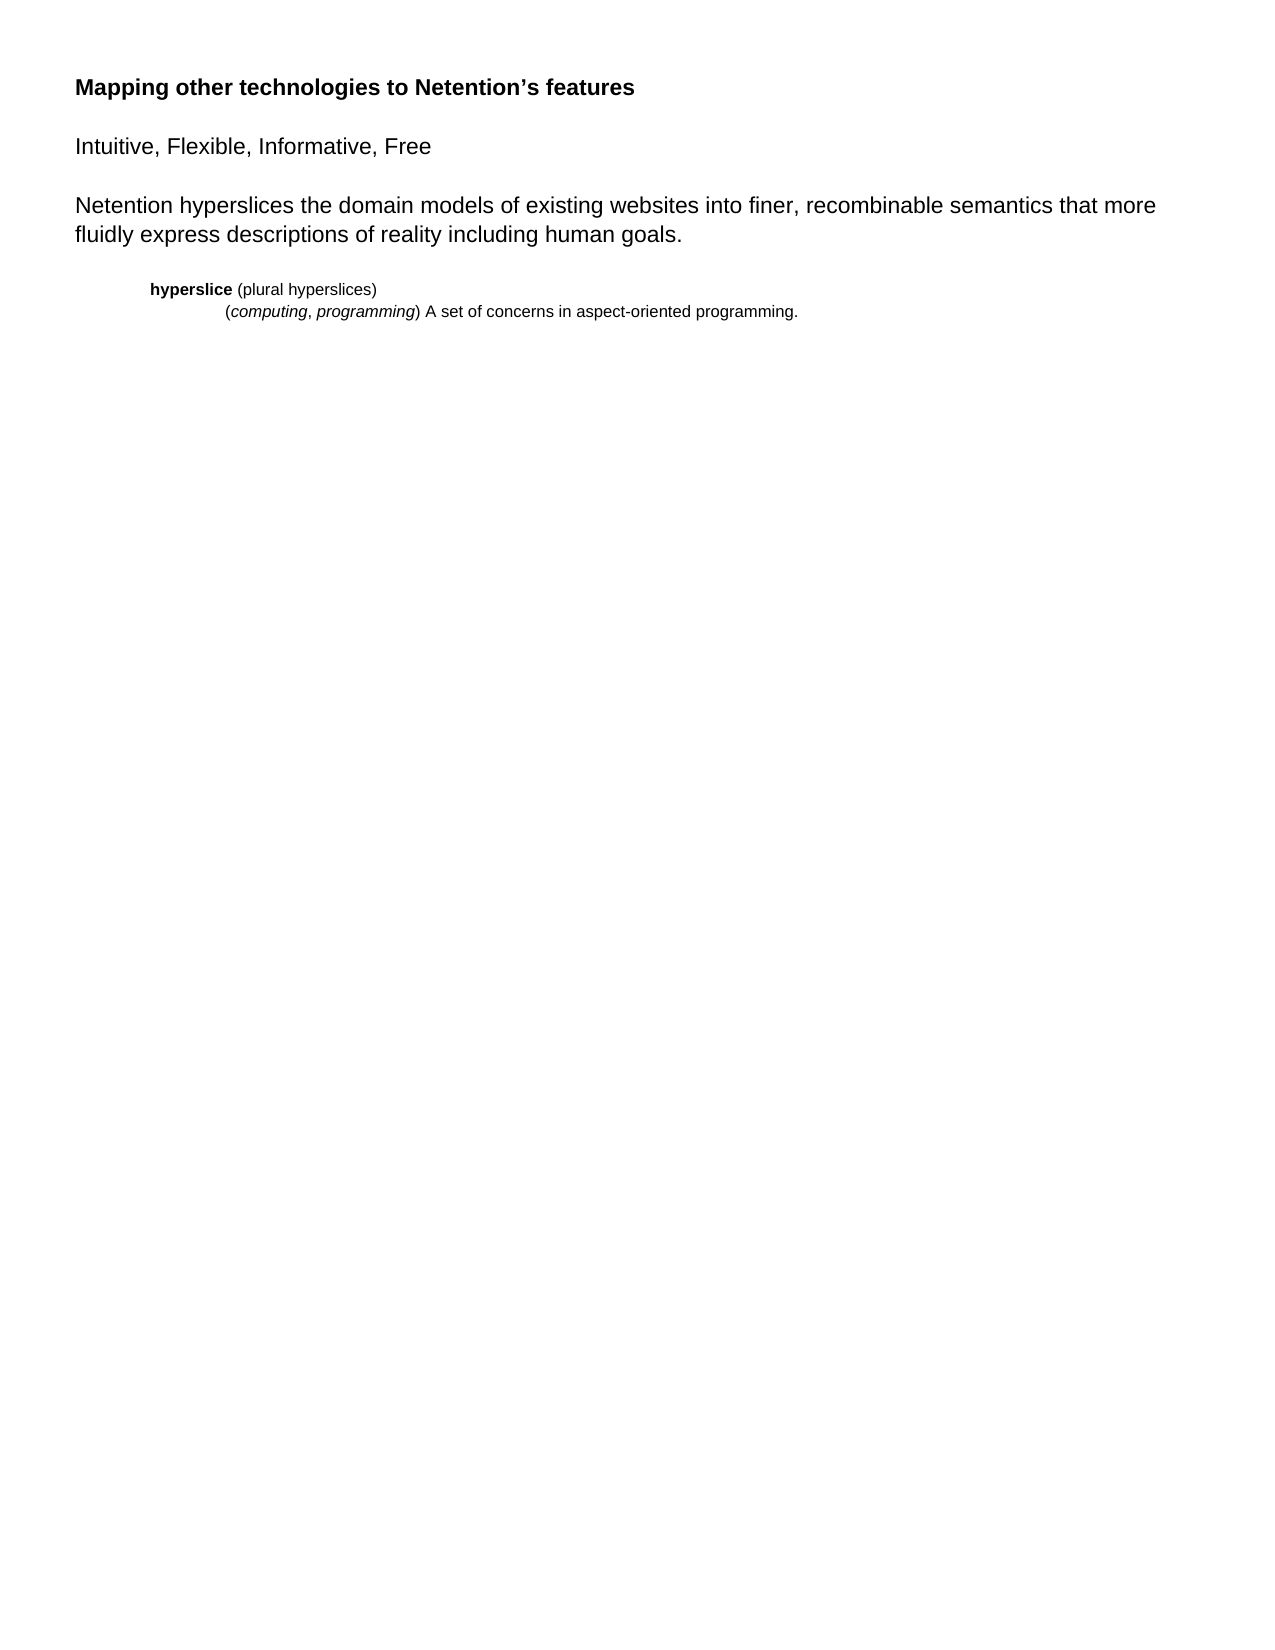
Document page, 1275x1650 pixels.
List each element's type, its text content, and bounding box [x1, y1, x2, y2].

text Mapping other technologies to Netention’s features [75, 75, 1200, 101]
text hyperslice (plural hyperslices) [150, 281, 1200, 299]
text Intuitive, Flexible, Informative, Free [75, 134, 1200, 159]
text (computing, programming) A set of concerns in aspect-oriented programming. [150, 302, 1200, 321]
text Netention hyperslices the domain models of existing websites into finer, recombinable semantics that more fluidly express descriptions of reality including human goals. [75, 192, 1200, 247]
